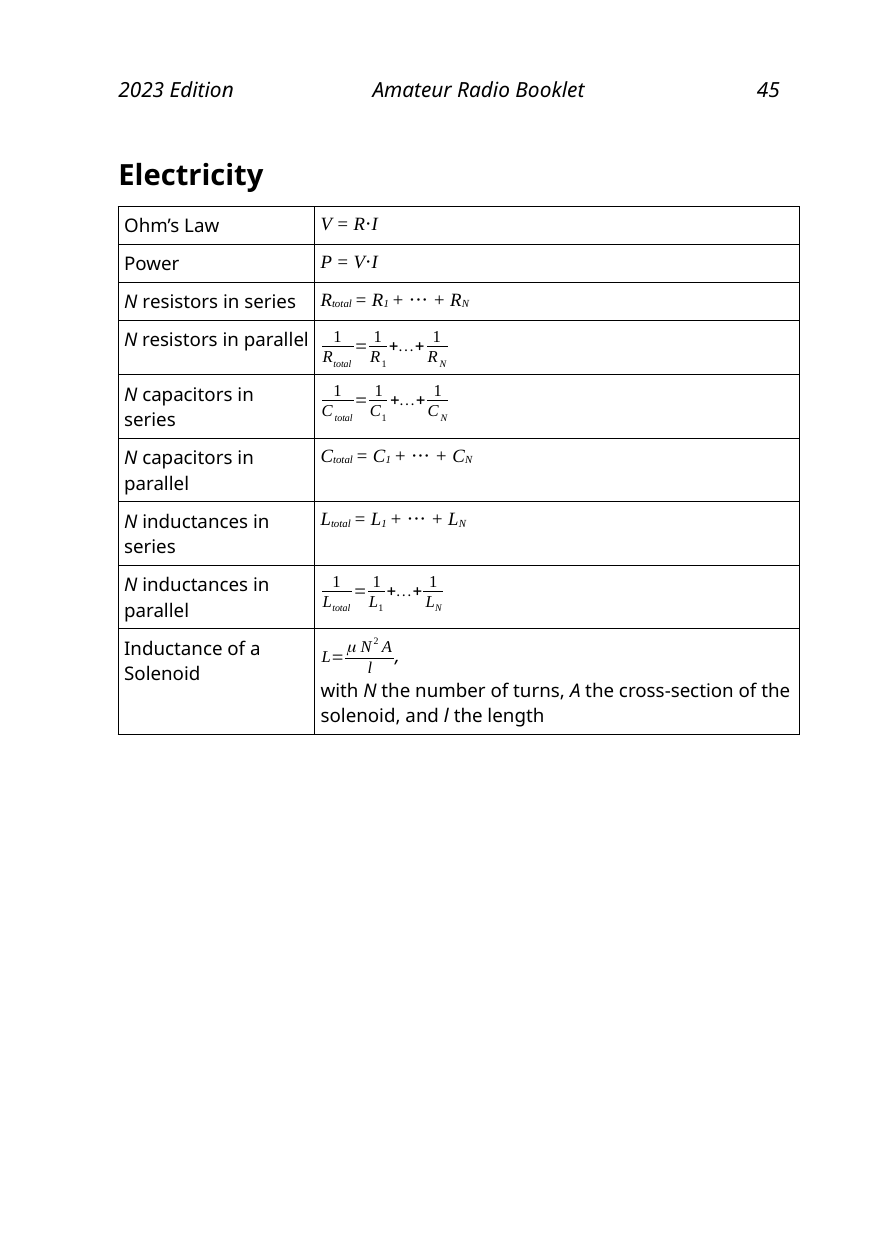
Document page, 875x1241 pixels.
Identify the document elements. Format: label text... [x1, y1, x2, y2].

table_cell [315, 566, 799, 628]
table_cell Ctotal = C1 + ⋅⋅⋅ + CN [315, 439, 799, 501]
table_cell Inductance of a Solenoid [119, 629, 314, 734]
table_cell P = V⋅I [315, 245, 799, 282]
table_header Ohm’s Law [119, 207, 314, 244]
table_cell N resistors in parallel [119, 321, 314, 374]
table_cell N inductances in parallel [119, 566, 314, 628]
table_cell [315, 375, 799, 438]
table_cell N capacitors in parallel [119, 439, 314, 501]
subtitle Electricity [118, 154, 799, 193]
table_cell [315, 321, 799, 374]
table_cell N resistors in series [119, 283, 314, 320]
table_cell N inductances in series [119, 502, 314, 565]
table_cell , with N the number of turns, A the cross-section of the solenoid, and l the length [315, 629, 799, 734]
table_cell Rtotal = R1 + ⋅⋅⋅ + RN [315, 283, 799, 320]
table_cell Ltotal = L1 + ⋅⋅⋅ + LN [315, 502, 799, 565]
table_cell Power [119, 245, 314, 282]
table_cell N capacitors in series [119, 375, 314, 438]
table_header V = R⋅I [315, 207, 799, 244]
